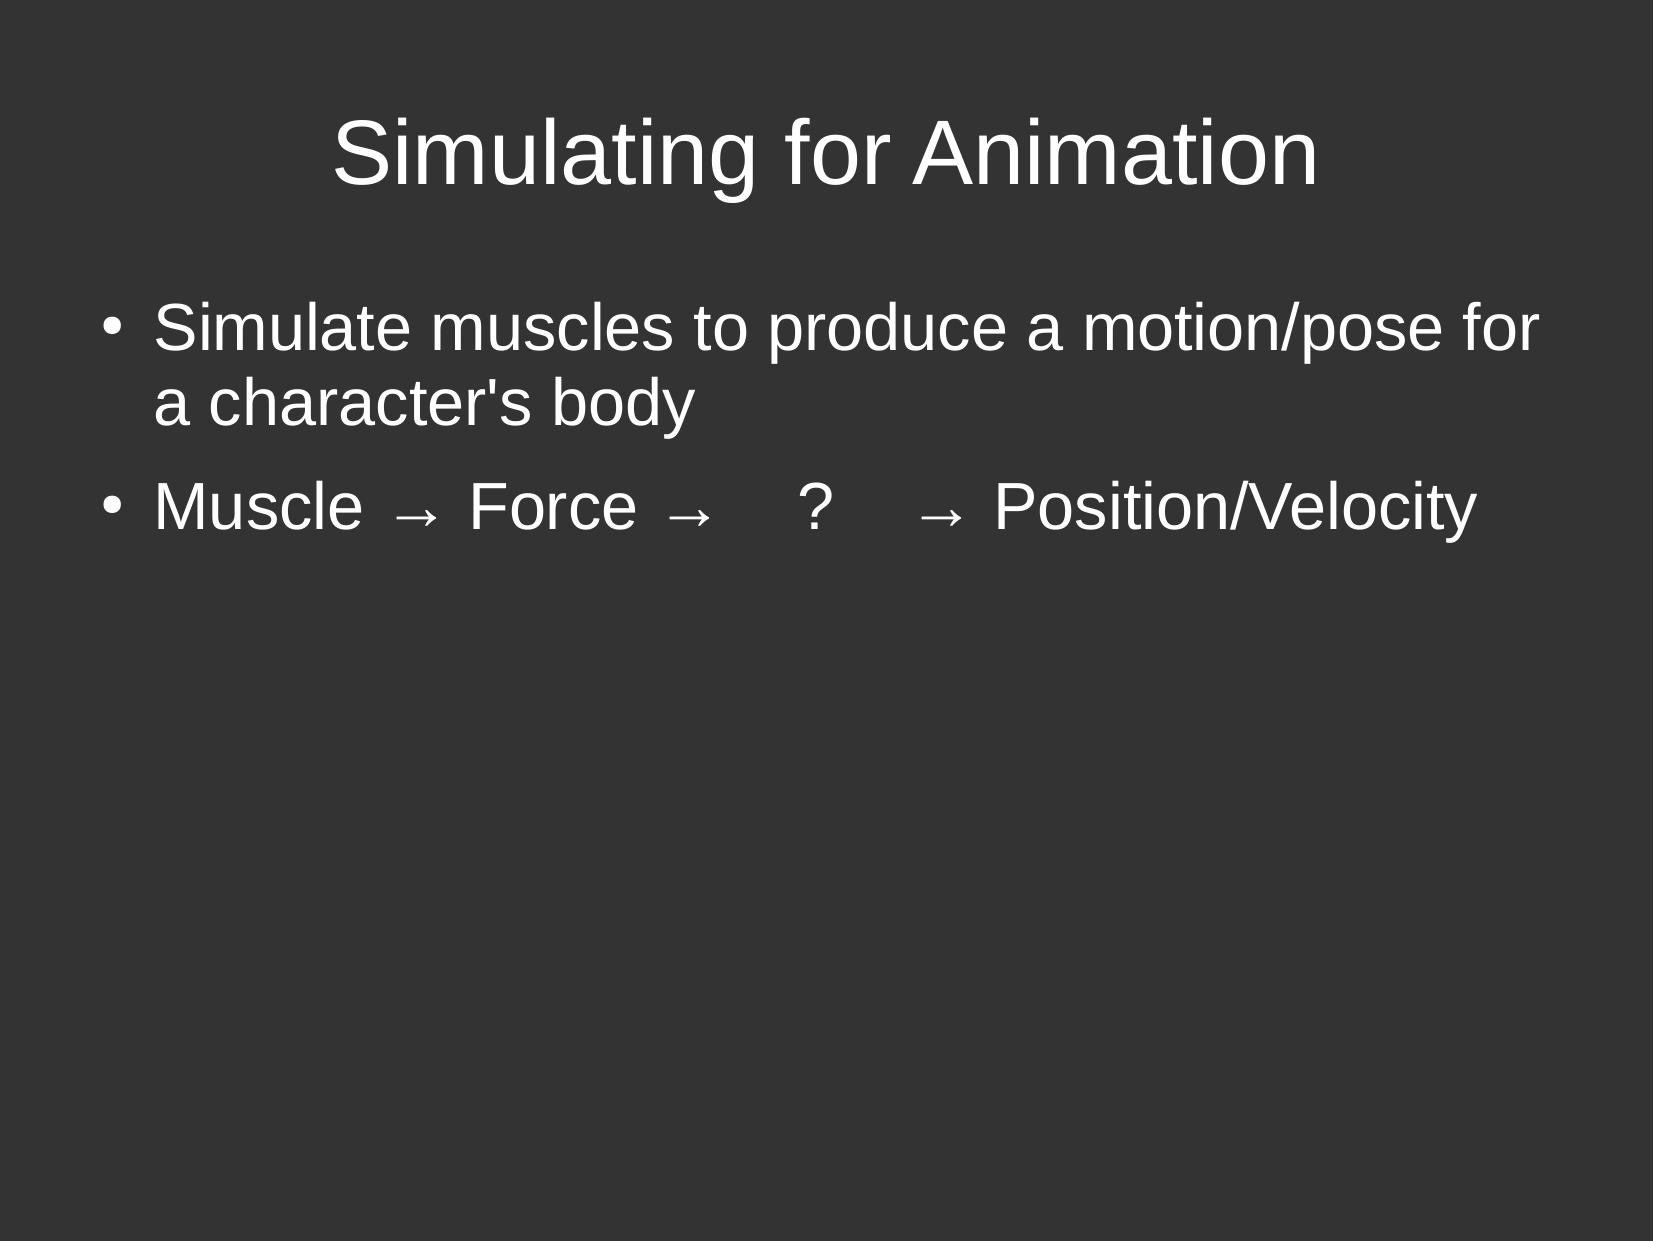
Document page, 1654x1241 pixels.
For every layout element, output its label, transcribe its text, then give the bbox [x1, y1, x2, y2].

list Simulate muscles to produce a motion/pose for a character's body Muscle → Force → ? → Position/Velocity [82, 290, 1571, 1109]
title Simulating for Animation [82, 49, 1571, 257]
